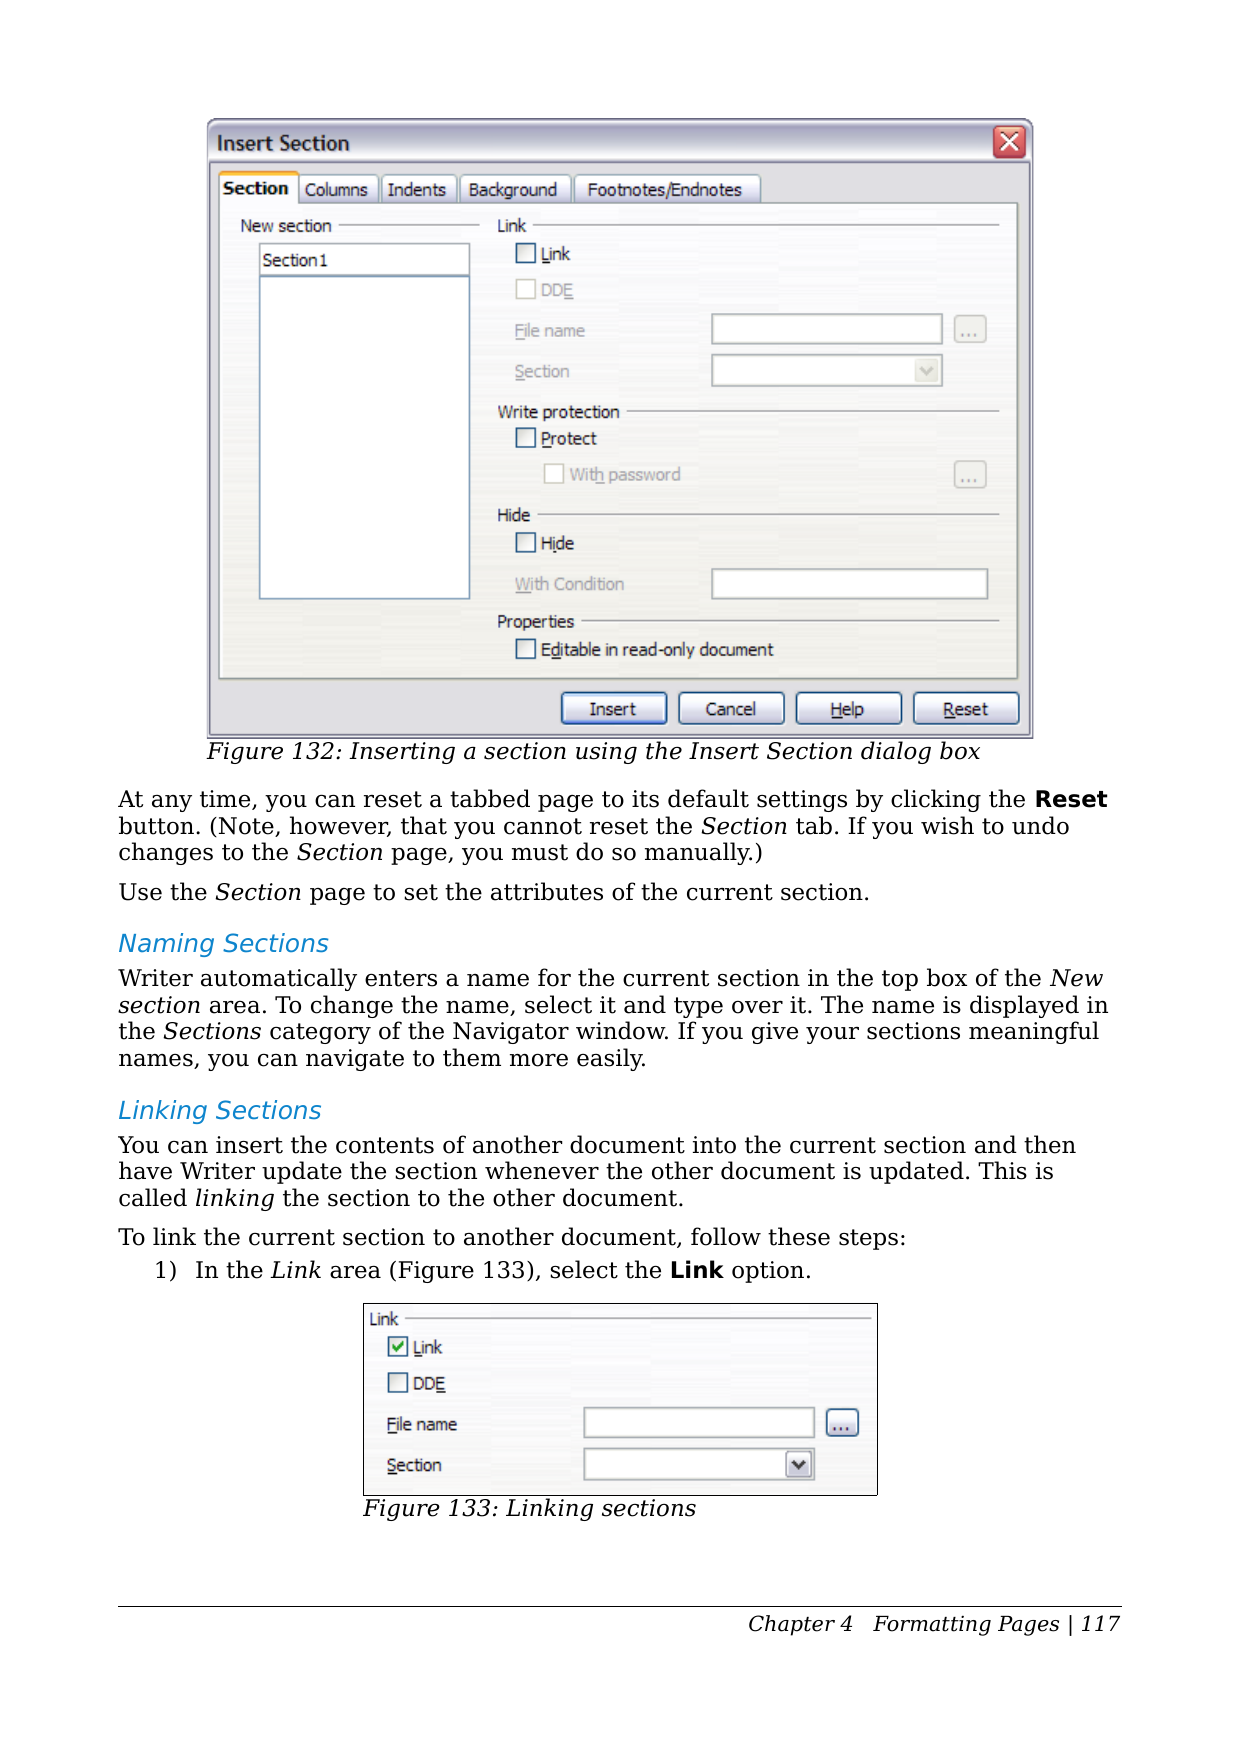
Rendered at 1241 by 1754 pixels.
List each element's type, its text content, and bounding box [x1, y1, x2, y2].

text You can insert the contents of another document into the current section and then have Writer update the section whenever the other document is updated. This is called linking the section to the other document. [118, 1132, 1122, 1212]
list To link the current section to another document, follow these steps: [118, 1224, 1122, 1251]
picture [364, 1304, 877, 1495]
text At any time, you can reset a tabbed page to its default settings by clicking the Reset button. (Note, however, that you cannot reset the Section tab. If you wish to undo changes to the Section page, you must do so manually.) [118, 786, 1122, 866]
text Use the Section page to set the attributes of the current section. [118, 879, 1122, 905]
text Writer automatically enters a name for the current section in the top box of the New section area. To change the name, select it and type over it. The name is displayed in the Sections category of the Navigator window. If you give your sections meaningful names, you can navigate to them more easily. [118, 965, 1122, 1072]
text Figure 133: Linking sections [363, 1496, 877, 1522]
subtitle Naming Sections [118, 929, 1122, 959]
subtitle Linking Sections [118, 1096, 1122, 1125]
list In the Link area (Figure 133), select the Link option. [177, 1257, 1122, 1284]
picture [206, 118, 1034, 739]
text Figure 132: Inserting a section using the Insert Section dialog box [207, 739, 1033, 765]
